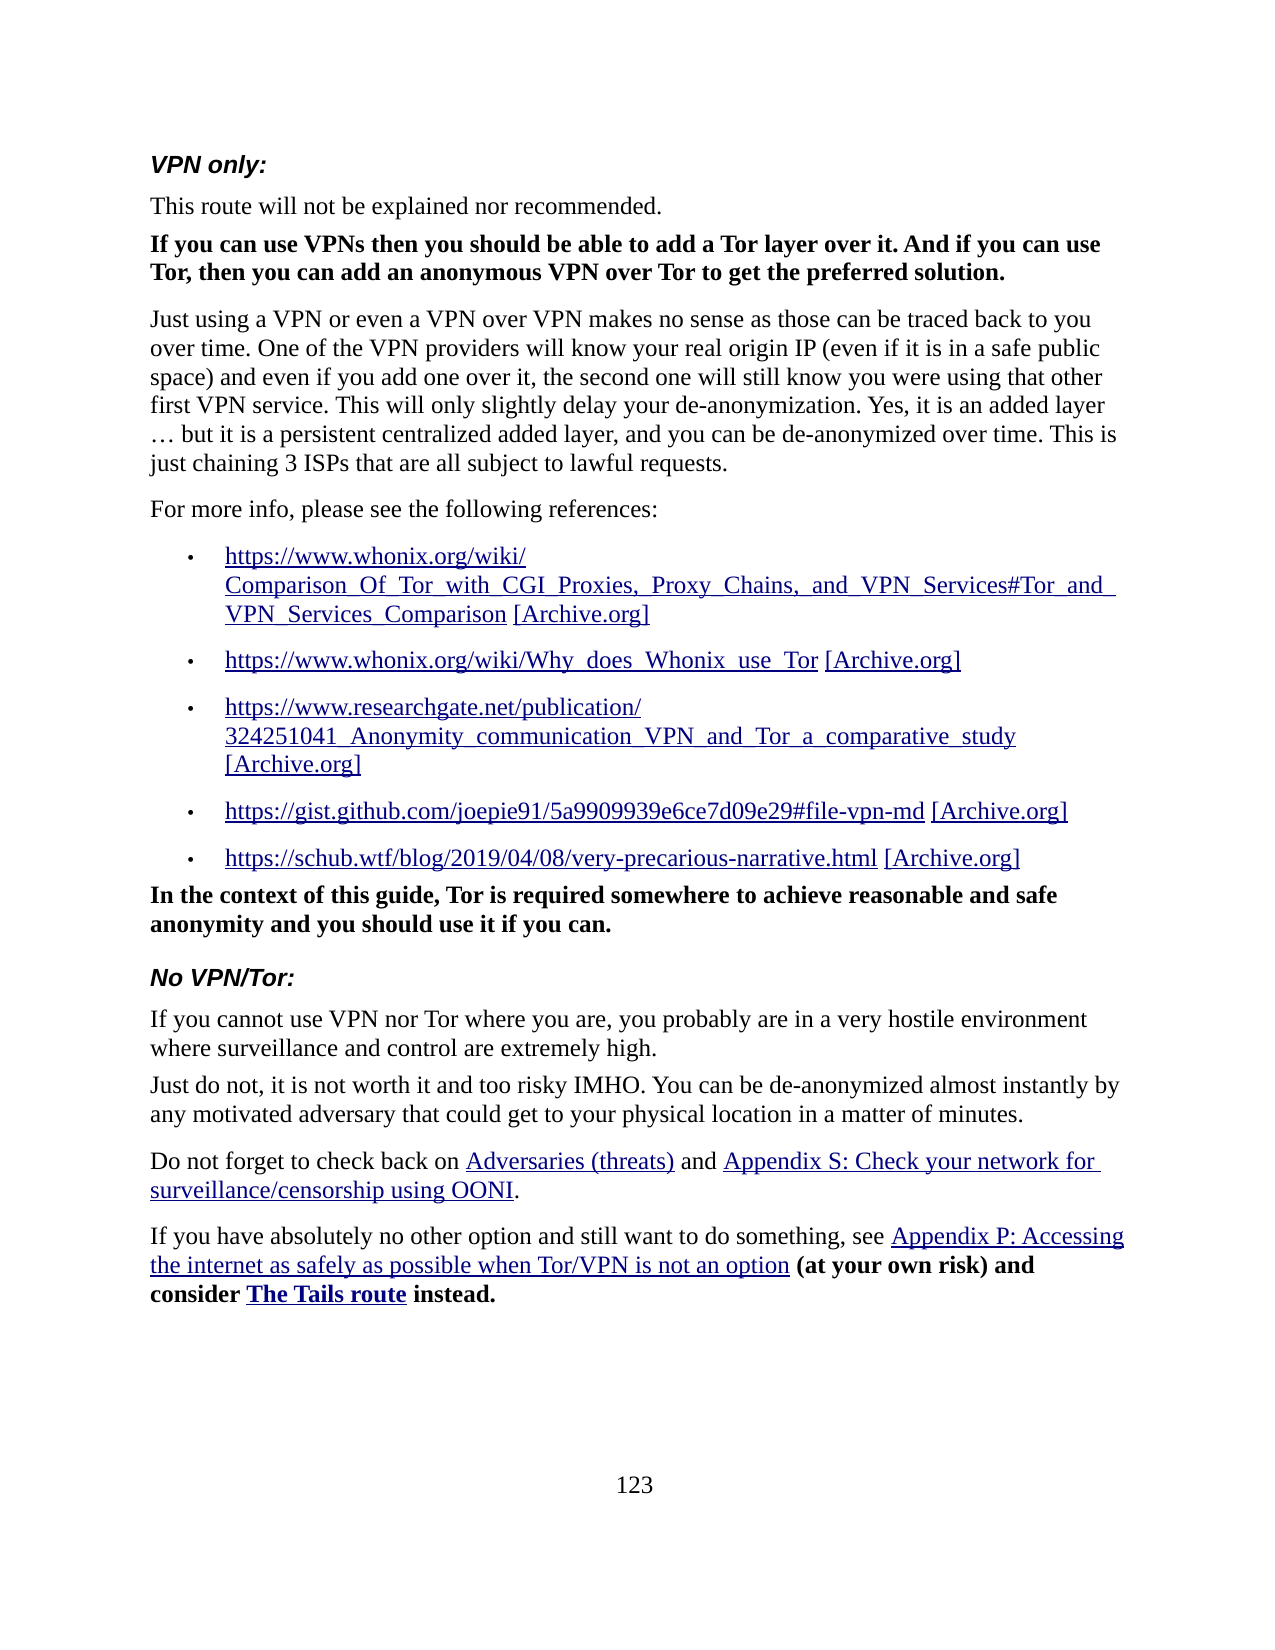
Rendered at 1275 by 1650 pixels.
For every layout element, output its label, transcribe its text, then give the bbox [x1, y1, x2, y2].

subtitle No VPN/Tor: [150, 963, 1125, 992]
text Just do not, it is not worth it and too risky IMHO. You can be de-anonymized almost instantly by any motivated adversary that could get to your physical location in a matter of minutes. [150, 1071, 1125, 1128]
subtitle VPN only: [150, 150, 1125, 178]
text If you can use VPNs then you should be able to add a Tor layer over it. And if you can use Tor, then you can add an anonymous VPN over Tor to get the preferred solution. [150, 229, 1125, 286]
text Do not forget to check back on Adversaries (threats) and Appendix S: Check your network for surveillance/censorship using OONI. [150, 1146, 1125, 1203]
list https://www.researchgate.net/publication/324251041_Anonymity_communication_VPN_and_Tor_a_comparative_study [Archive.org] [187, 692, 1125, 778]
text This route will not be explained nor recommended. [150, 191, 1125, 220]
text If you cannot use VPN nor Tor where you are, you probably are in a very hostile environment where surveillance and control are extremely high. [150, 1004, 1125, 1062]
text Just using a VPN or even a VPN over VPN makes no sense as those can be traced back to you over time. One of the VPN providers will know your real origin IP (even if it is in a safe public space) and even if you add one over it, the second one will still know you were using that other first VPN service. This will only slightly delay your de-anonymization. Yes, it is an added layer … but it is a persistent centralized added layer, and you can be de-anonymized over time. This is just chaining 3 ISPs that are all subject to lawful requests. [150, 304, 1125, 477]
text If you have absolutely no other option and still want to do something, see Appendix P: Accessing the internet as safely as possible when Tor/VPN is not an option (at your own risk) and consider The Tails route instead. [150, 1221, 1125, 1308]
list https://www.whonix.org/wiki/Why_does_Whonix_use_Tor [Archive.org] [187, 645, 1125, 674]
text In the context of this guide, Tor is required somewhere to achieve reasonable and safe anonymity and you should use it if you can. [150, 881, 1125, 938]
list https://schub.wtf/blog/2019/04/08/very-precarious-narrative.html [Archive.org] [187, 843, 1125, 872]
text For more info, please see the following references: [150, 494, 1125, 523]
list https://www.whonix.org/wiki/Comparison_Of_Tor_with_CGI_Proxies,_Proxy_Chains,_and_VPN_Services#Tor_and_VPN_Services_Comparison [Archive.org] [187, 541, 1125, 627]
list https://gist.github.com/joepie91/5a9909939e6ce7d09e29#file-vpn-md [Archive.org] [187, 796, 1125, 825]
